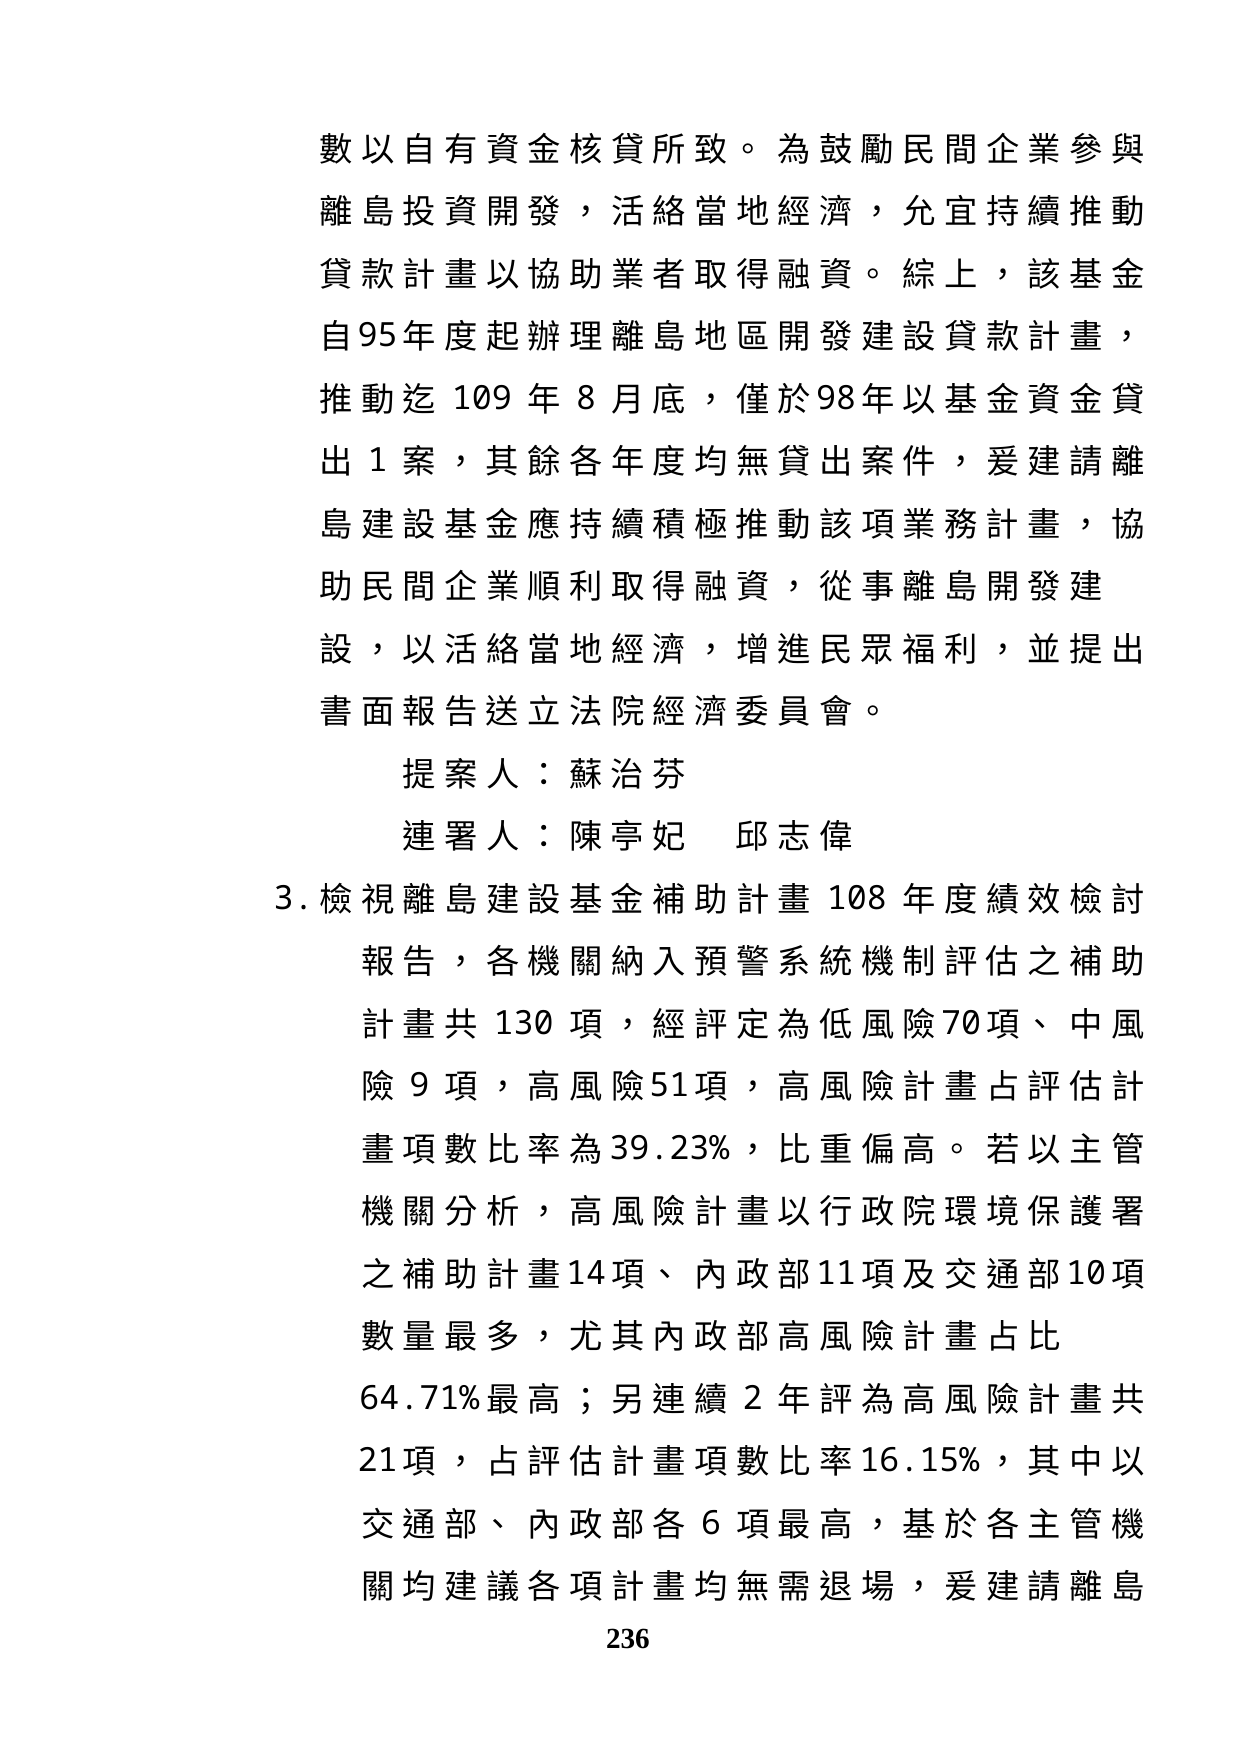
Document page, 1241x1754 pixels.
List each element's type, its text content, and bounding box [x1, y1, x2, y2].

text 連署人：陳亭妃 邱志偉 [384, 792, 1044, 855]
list 檢視離島建設基金補助計畫108年度績效檢討報告，各機關納入預警系統機制評估之補助計畫共130項，經評定為低風險70項、中風險9項，高風險51項，高風險計畫占評估計畫項數比率為39.23%，比重偏高。若以主管機關分析，高風險計畫以行政院環境保護署之補助計畫14項、內政部11項及交通部10項數量最多，尤其內政部高風險計畫占比64.71%最高；另連續2年評為高風險計畫共21項，占評估計畫項數比率16.15%，其中以交通部、內政部各6項最高，基於各主管機關均建議各項計畫均無需退場，爰建請離島 [239, 855, 1148, 1605]
list 數以自有資金核貸所致。為鼓勵民間企業參與離島投資開發，活絡當地經濟，允宜持續推動貸款計畫以協助業者取得融資。綜上，該基金自95年度起辦理離島地區開發建設貸款計畫，推動迄109年8月底，僅於98年以基金資金貸出1案，其餘各年度均無貸出案件，爰建請離島建設基金應持續積極推動該項業務計畫，協助民間企業順利取得融資，從事離島開發建設，以活絡當地經濟，增進民眾福利，並提出書面報告送立法院經濟委員會。 [228, 105, 1148, 730]
text 提案人：蘇治芬 [384, 730, 1044, 792]
